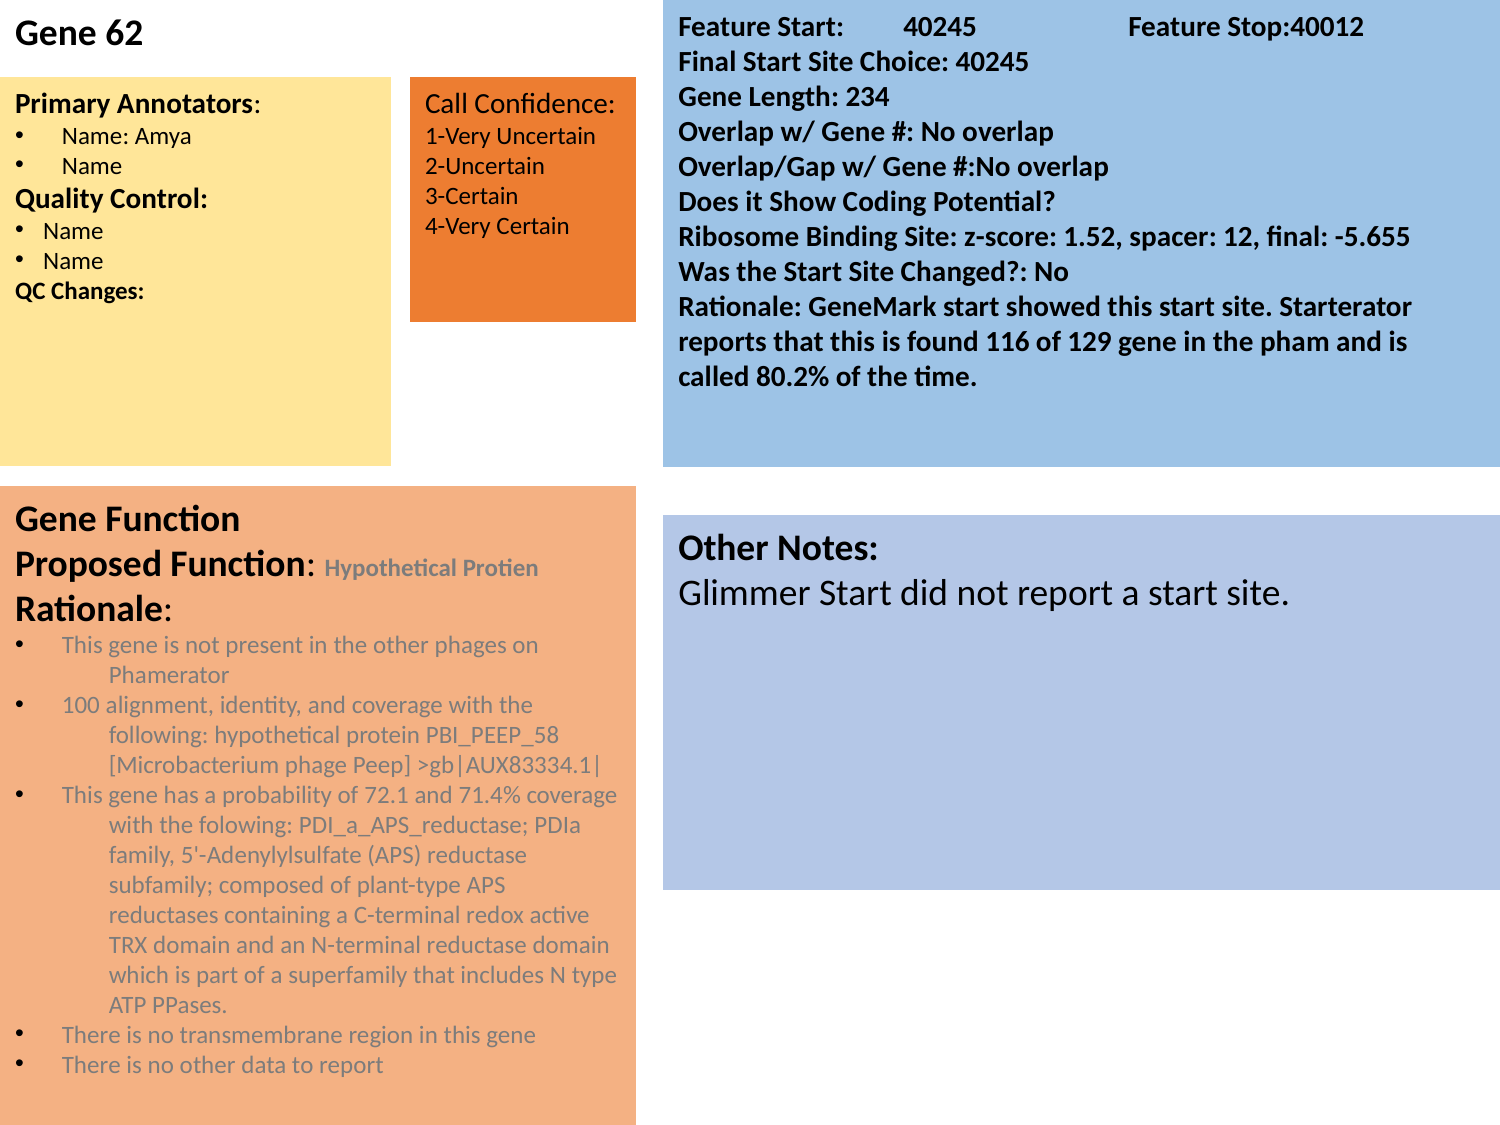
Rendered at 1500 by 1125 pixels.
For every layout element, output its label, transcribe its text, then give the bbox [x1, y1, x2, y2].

text_box Gene Function Proposed Function: Hypothetical Protien Rationale: This gene is not present in the other phages on Phamerator 100 alignment, identity, and coverage with the following: hypothetical protein PBI_PEEP_58 [Microbacterium phage Peep] >gb|AUX83334.1| This gene has a probability of 72.1 and 71.4% coverage with the folowing: PDI_a_APS_reductase; PDIa family, 5'-Adenylylsulfate (APS) reductase subfamily; composed of plant-type APS reductases containing a C-terminal redox active TRX domain and an N-terminal reductase domain which is part of a superfamily that includes N type ATP PPases. There is no transmembrane region in this gene There is no other data to report [0, 486, 636, 1125]
text_box Feature Start: 40245 Feature Stop:40012 Final Start Site Choice: 40245 Gene Length: 234 Overlap w/ Gene #: No overlap Overlap/Gap w/ Gene #:No overlap Does it Show Coding Potential? Ribosome Binding Site: z-score: 1.52, spacer: 12, final: -5.655 Was the Start Site Changed?: No Rationale: GeneMark start showed this start site. Starterator reports that this is found 116 of 129 gene in the pham and is called 80.2% of the time. [663, 0, 1500, 467]
text_box Gene 62 [0, 0, 160, 61]
text_box Call Confidence: 1-Very Uncertain 2-Uncertain 3-Certain 4-Very Certain [410, 77, 636, 322]
text_box Primary Annotators: Name: Amya Name Quality Control: Name Name QC Changes: [0, 77, 391, 466]
text_box Other Notes: Glimmer Start did not report a start site. [663, 515, 1500, 890]
